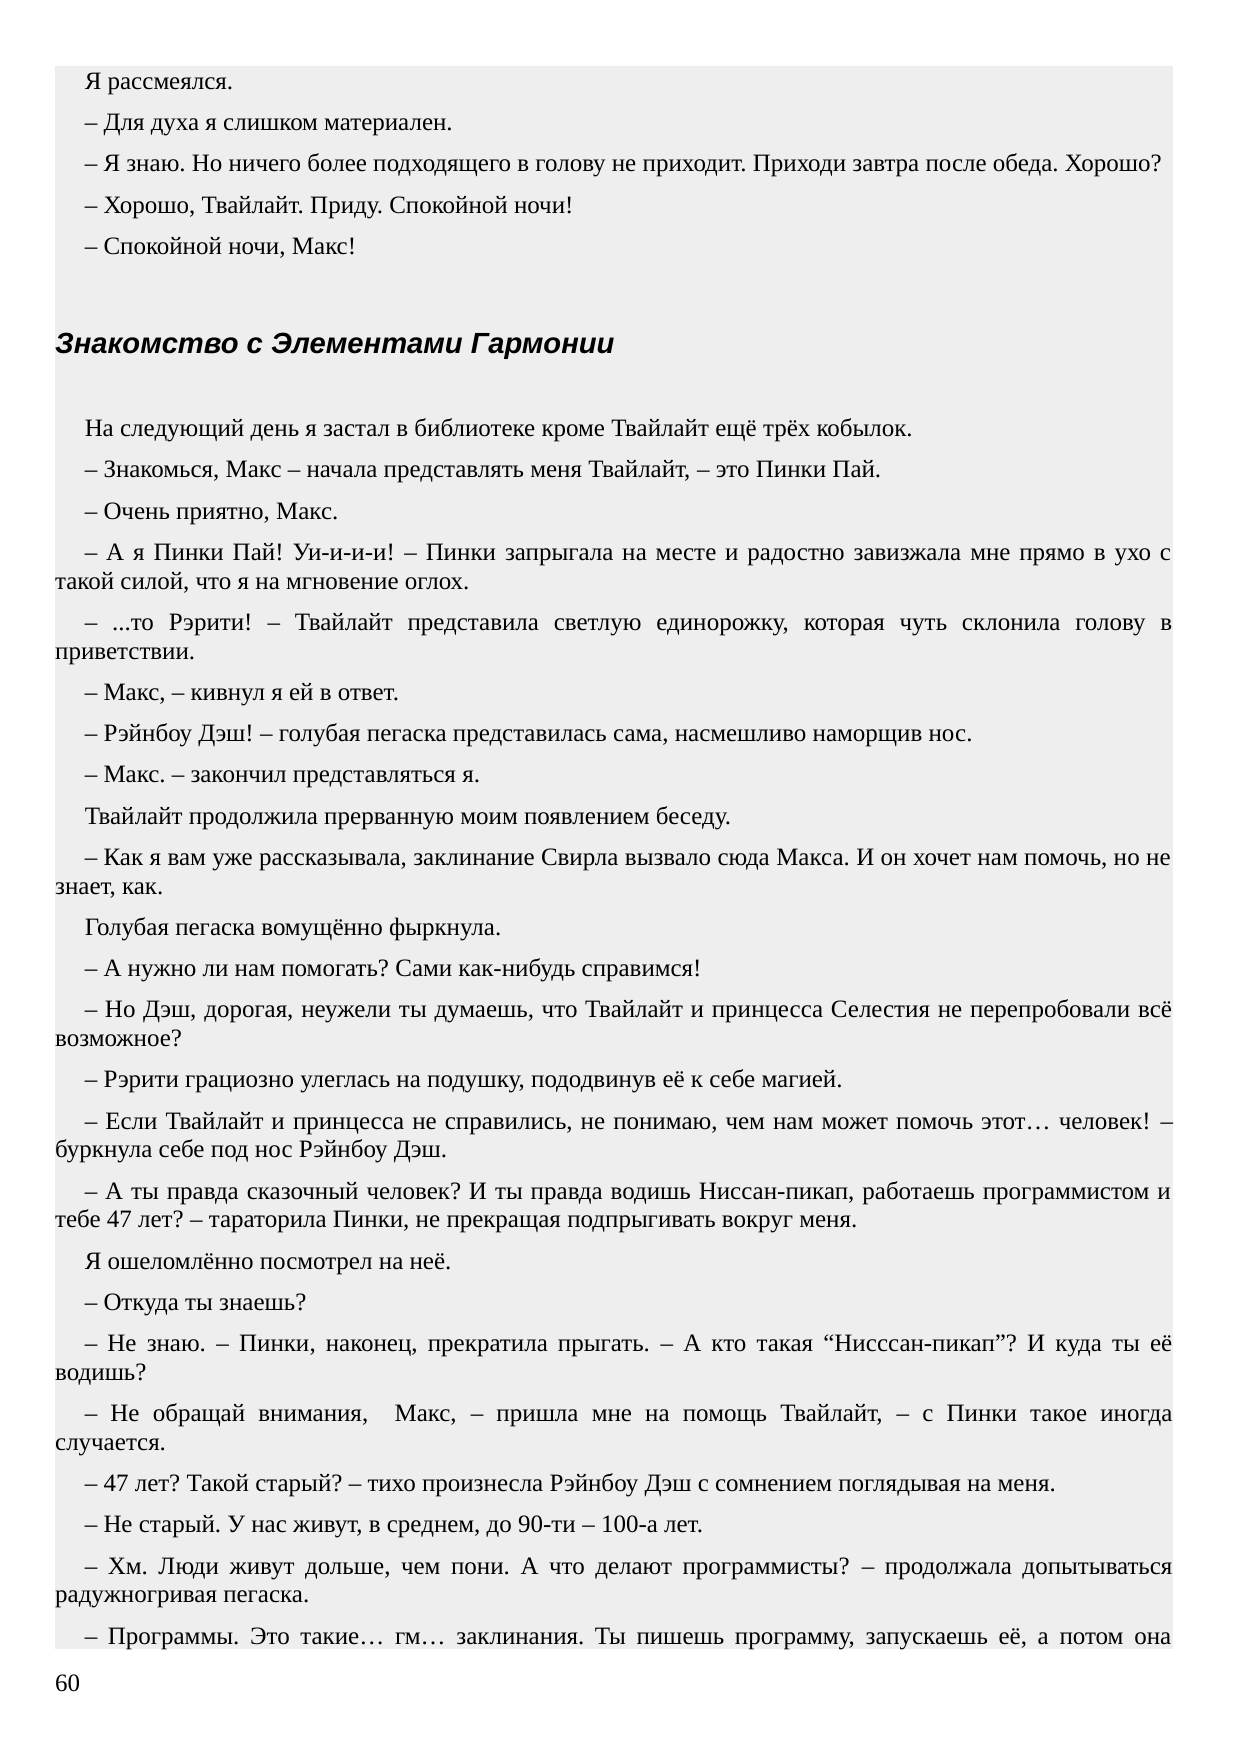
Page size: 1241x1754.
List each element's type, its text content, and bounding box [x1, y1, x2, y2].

text – ...то Рэрити! – Твайлайт представила светлую единорожку, которая чуть склонила голову в приветствии. [55, 607, 1173, 664]
text – Как я вам уже рассказывала, заклинание Свирла вызвало сюда Макса. И он хочет нам помочь, но не знает, как. [55, 842, 1173, 899]
text Твайлайт продолжила прерванную моим появлением беседу. [55, 801, 1173, 829]
text – А нужно ли нам помогать? Сами как-нибудь справимся! [55, 953, 1173, 982]
text – Если Твайлайт и принцесса не справились, не понимаю, чем нам может помочь этот… человек! – буркнула себе под нос Рэйнбоу Дэш. [55, 1106, 1173, 1163]
subtitle Знакомство с Элементами Гармонии [55, 326, 1173, 359]
text – Хм. Люди живут дольше, чем пони. А что делают программисты? – продолжала допытываться радужногривая пегаска. [55, 1551, 1173, 1608]
text – Откуда ты знаешь? [55, 1287, 1173, 1316]
text Голубая пегаска вомущённо фыркнула. [55, 912, 1173, 941]
text – Я знаю. Но ничего более подходящего в голову не приходит. Приходи завтра после обеда. Хорошо? [55, 148, 1173, 177]
text – Но Дэш, дорогая, неужели ты думаешь, что Твайлайт и принцесса Селестия не перепробовали всё возможное? [55, 994, 1173, 1052]
text – Программы. Это такие… гм… заклинания. Ты пишешь программу, запускаешь её, а потом она [55, 1621, 1173, 1649]
text – А ты правда сказочный человек? И ты правда водишь Ниссан-пикап, работаешь программистом и тебе 47 лет? – тараторила Пинки, не прекращая подпрыгивать вокруг меня. [55, 1176, 1173, 1233]
text – Не знаю. – Пинки, наконец, прекратила прыгать. – А кто такая “Нисссан-пикап”? И куда ты её водишь? [55, 1328, 1173, 1386]
text – Рэйнбоу Дэш! – голубая пегаска представилась сама, насмешливо наморщив нос. [55, 718, 1173, 747]
text – Спокойной ночи, Макс! [55, 231, 1173, 260]
text – Очень приятно, Макс. [55, 496, 1173, 524]
text – Не старый. У нас живут, в среднем, до 90-ти – 100-а лет. [55, 1509, 1173, 1538]
text Я ошеломлённо посмотрел на неё. [55, 1246, 1173, 1274]
text – Для духа я слишком материален. [55, 107, 1173, 136]
text – Знакомься, Макс – начала представлять меня Твайлайт, – это Пинки Пай. [55, 454, 1173, 483]
text – Макс. – закончил представляться я. [55, 759, 1173, 788]
text – А я Пинки Пай! Уи-и-и-и! – Пинки запрыгала на месте и радостно завизжала мне прямо в ухо с такой силой, что я на мгновение оглох. [55, 537, 1173, 594]
text – Не обращай внимания, Макс, – пришла мне на помощь Твайлайт, – с Пинки такое иногда случается. [55, 1398, 1173, 1456]
text – Рэрити грациозно улеглась на подушку, пододвинув её к себе магией. [55, 1064, 1173, 1093]
text На следующий день я застал в библиотеке кроме Твайлайт ещё трёх кобылок. [55, 413, 1173, 442]
text – 47 лет? Такой старый? – тихо произнесла Рэйнбоу Дэш с сомнением поглядывая на меня. [55, 1468, 1173, 1497]
text – Хорошо, Твайлайт. Приду. Спокойной ночи! [55, 190, 1173, 218]
text Я рассмеялся. [55, 66, 1173, 95]
text – Макс, – кивнул я ей в ответ. [55, 677, 1173, 706]
